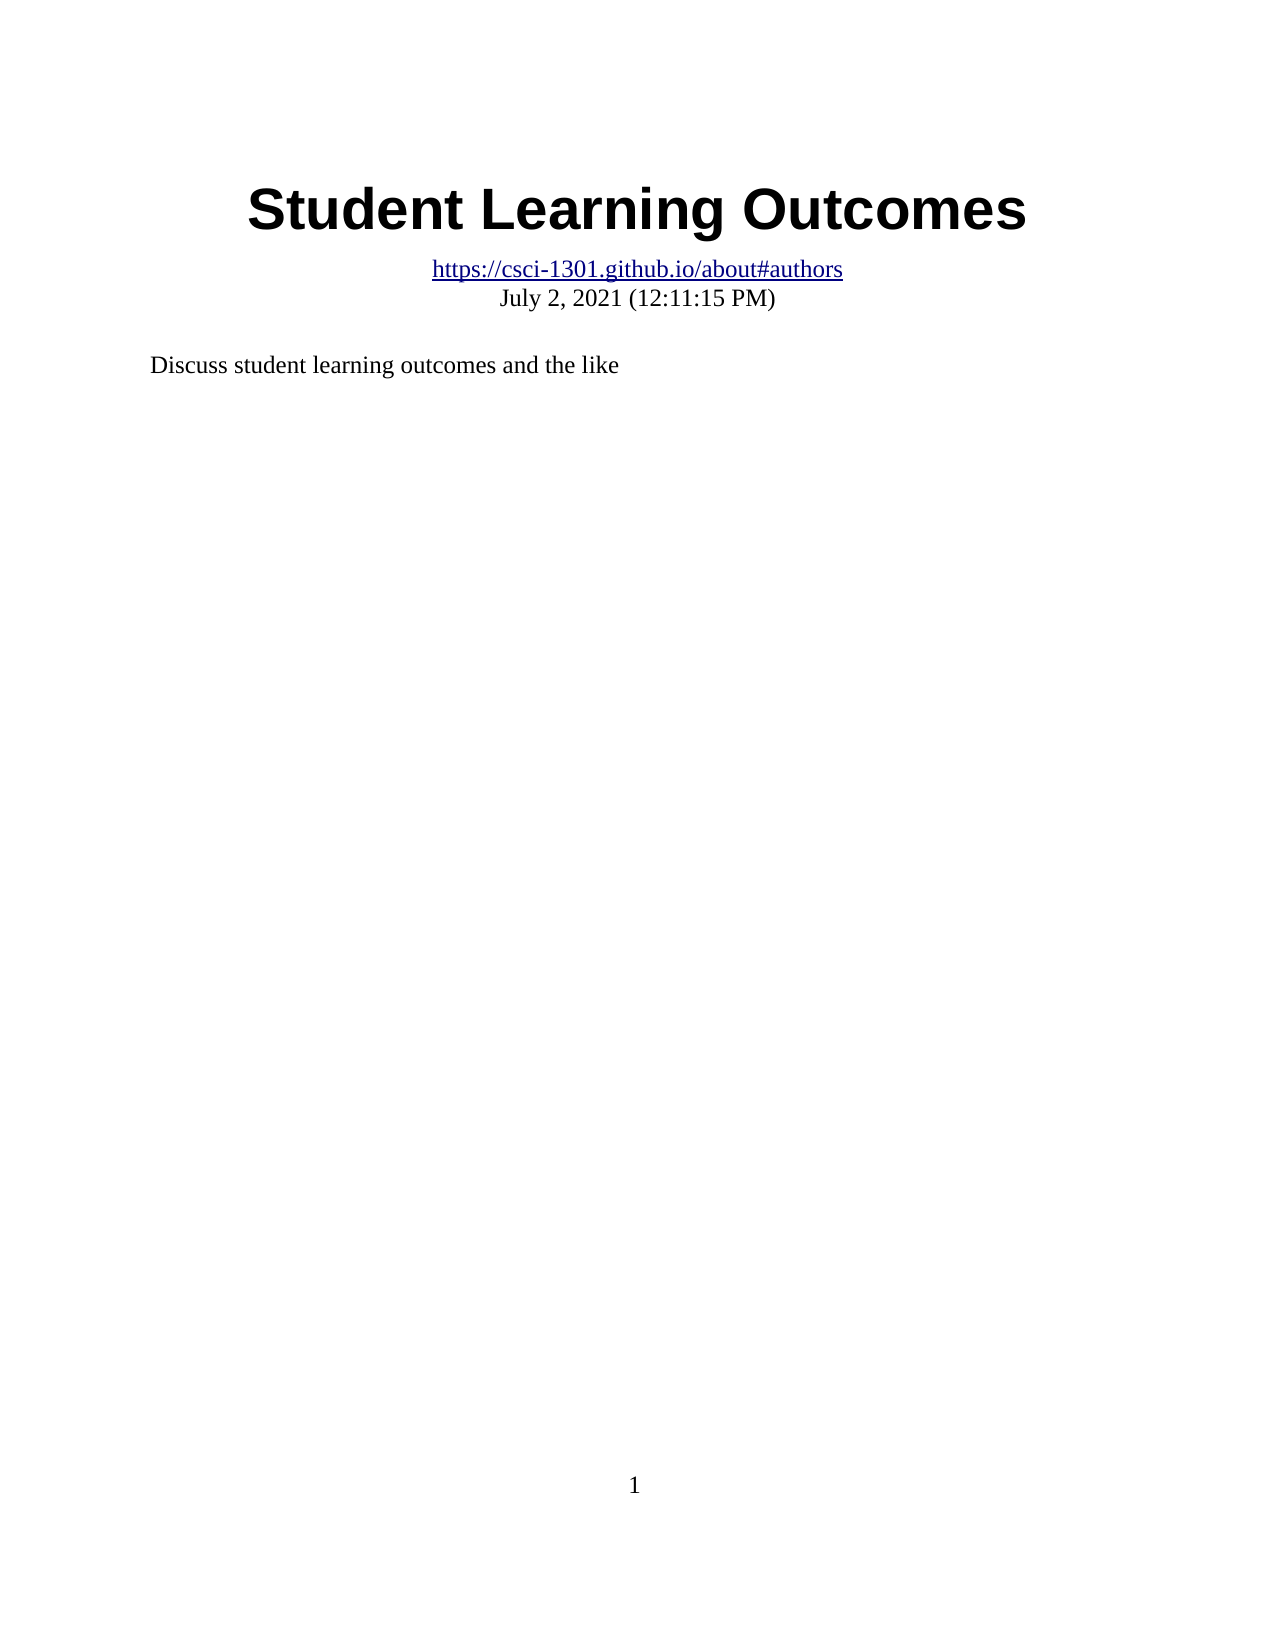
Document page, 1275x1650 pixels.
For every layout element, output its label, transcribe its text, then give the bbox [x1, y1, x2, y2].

text https://csci-1301.github.io/about#authors [150, 254, 1125, 283]
text Discuss student learning outcomes and the like [150, 350, 1125, 378]
text July 2, 2021 (12:11:15 PM) [150, 283, 1125, 312]
title Student Learning Outcomes [150, 175, 1125, 242]
